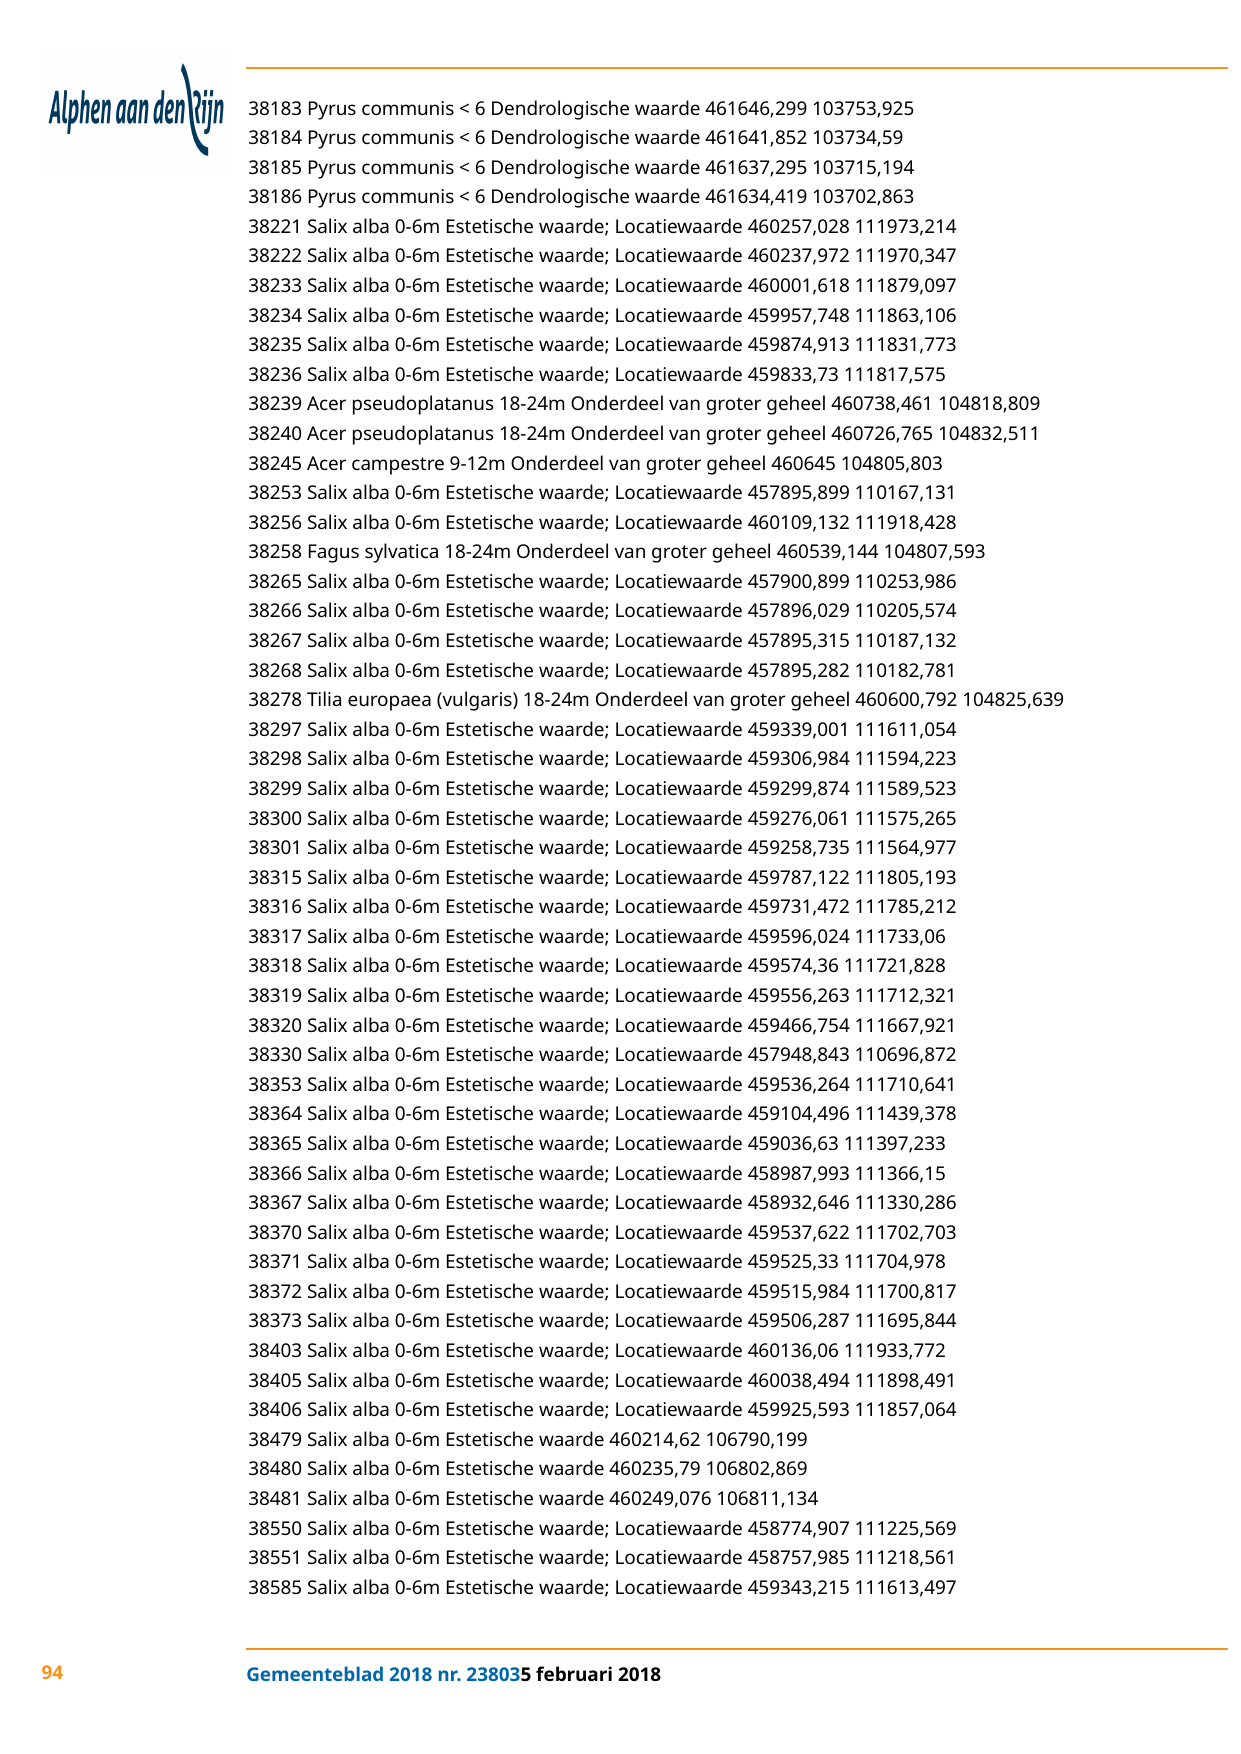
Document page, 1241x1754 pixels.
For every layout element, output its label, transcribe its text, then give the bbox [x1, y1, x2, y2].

text 38265 Salix alba 0-6m Estetische waarde; Locatiewaarde 457900,899 110253,986 [248, 568, 1152, 594]
text 38239 Acer pseudoplatanus 18-24m Onderdeel van groter geheel 460738,461 104818,809 [248, 391, 1152, 416]
text 38320 Salix alba 0-6m Estetische waarde; Locatiewaarde 459466,754 111667,921 [248, 1012, 1152, 1038]
text 38550 Salix alba 0-6m Estetische waarde; Locatiewaarde 458774,907 111225,569 [248, 1515, 1152, 1541]
text 38366 Salix alba 0-6m Estetische waarde; Locatiewaarde 458987,993 111366,15 [248, 1160, 1152, 1186]
text 38551 Salix alba 0-6m Estetische waarde; Locatiewaarde 458757,985 111218,561 [248, 1544, 1152, 1570]
text 38222 Salix alba 0-6m Estetische waarde; Locatiewaarde 460237,972 111970,347 [248, 243, 1152, 268]
text 38183 Pyrus communis < 6 Dendrologische waarde 461646,299 103753,925 [248, 95, 1152, 121]
text 38258 Fagus sylvatica 18-24m Onderdeel van groter geheel 460539,144 104807,593 [248, 538, 1152, 564]
text 38365 Salix alba 0-6m Estetische waarde; Locatiewaarde 459036,63 111397,233 [248, 1130, 1152, 1156]
text 38370 Salix alba 0-6m Estetische waarde; Locatiewaarde 459537,622 111702,703 [248, 1219, 1152, 1245]
text 38184 Pyrus communis < 6 Dendrologische waarde 461641,852 103734,59 [248, 124, 1152, 150]
text 38267 Salix alba 0-6m Estetische waarde; Locatiewaarde 457895,315 110187,132 [248, 627, 1152, 653]
text 38186 Pyrus communis < 6 Dendrologische waarde 461634,419 103702,863 [248, 183, 1152, 209]
text 38268 Salix alba 0-6m Estetische waarde; Locatiewaarde 457895,282 110182,781 [248, 657, 1152, 683]
text 38353 Salix alba 0-6m Estetische waarde; Locatiewaarde 459536,264 111710,641 [248, 1071, 1152, 1097]
text 38236 Salix alba 0-6m Estetische waarde; Locatiewaarde 459833,73 111817,575 [248, 361, 1152, 387]
picture [41, 47, 231, 172]
text 38481 Salix alba 0-6m Estetische waarde 460249,076 106811,134 [248, 1485, 1152, 1511]
text 38364 Salix alba 0-6m Estetische waarde; Locatiewaarde 459104,496 111439,378 [248, 1101, 1152, 1126]
text 38245 Acer campestre 9-12m Onderdeel van groter geheel 460645 104805,803 [248, 450, 1152, 476]
text 38371 Salix alba 0-6m Estetische waarde; Locatiewaarde 459525,33 111704,978 [248, 1248, 1152, 1274]
text 38373 Salix alba 0-6m Estetische waarde; Locatiewaarde 459506,287 111695,844 [248, 1308, 1152, 1333]
text 38300 Salix alba 0-6m Estetische waarde; Locatiewaarde 459276,061 111575,265 [248, 805, 1152, 831]
text 38256 Salix alba 0-6m Estetische waarde; Locatiewaarde 460109,132 111918,428 [248, 509, 1152, 535]
text 38233 Salix alba 0-6m Estetische waarde; Locatiewaarde 460001,618 111879,097 [248, 272, 1152, 298]
text 38317 Salix alba 0-6m Estetische waarde; Locatiewaarde 459596,024 111733,06 [248, 923, 1152, 949]
text 38372 Salix alba 0-6m Estetische waarde; Locatiewaarde 459515,984 111700,817 [248, 1278, 1152, 1304]
text 38319 Salix alba 0-6m Estetische waarde; Locatiewaarde 459556,263 111712,321 [248, 982, 1152, 1008]
text 38403 Salix alba 0-6m Estetische waarde; Locatiewaarde 460136,06 111933,772 [248, 1337, 1152, 1363]
text 38240 Acer pseudoplatanus 18-24m Onderdeel van groter geheel 460726,765 104832,511 [248, 420, 1152, 446]
text 38480 Salix alba 0-6m Estetische waarde 460235,79 106802,869 [248, 1456, 1152, 1481]
text 38318 Salix alba 0-6m Estetische waarde; Locatiewaarde 459574,36 111721,828 [248, 953, 1152, 978]
text 38235 Salix alba 0-6m Estetische waarde; Locatiewaarde 459874,913 111831,773 [248, 331, 1152, 357]
text 38299 Salix alba 0-6m Estetische waarde; Locatiewaarde 459299,874 111589,523 [248, 775, 1152, 801]
text 38221 Salix alba 0-6m Estetische waarde; Locatiewaarde 460257,028 111973,214 [248, 213, 1152, 239]
text 38367 Salix alba 0-6m Estetische waarde; Locatiewaarde 458932,646 111330,286 [248, 1189, 1152, 1215]
text 38301 Salix alba 0-6m Estetische waarde; Locatiewaarde 459258,735 111564,977 [248, 834, 1152, 860]
text 38315 Salix alba 0-6m Estetische waarde; Locatiewaarde 459787,122 111805,193 [248, 864, 1152, 890]
text 38253 Salix alba 0-6m Estetische waarde; Locatiewaarde 457895,899 110167,131 [248, 479, 1152, 505]
text 38330 Salix alba 0-6m Estetische waarde; Locatiewaarde 457948,843 110696,872 [248, 1041, 1152, 1067]
text 38234 Salix alba 0-6m Estetische waarde; Locatiewaarde 459957,748 111863,106 [248, 302, 1152, 328]
text 38405 Salix alba 0-6m Estetische waarde; Locatiewaarde 460038,494 111898,491 [248, 1367, 1152, 1393]
text 38479 Salix alba 0-6m Estetische waarde 460214,62 106790,199 [248, 1426, 1152, 1452]
text 38278 Tilia europaea (vulgaris) 18-24m Onderdeel van groter geheel 460600,792 104825,639 [248, 686, 1152, 712]
text 38297 Salix alba 0-6m Estetische waarde; Locatiewaarde 459339,001 111611,054 [248, 716, 1152, 742]
text 38316 Salix alba 0-6m Estetische waarde; Locatiewaarde 459731,472 111785,212 [248, 893, 1152, 919]
text 38298 Salix alba 0-6m Estetische waarde; Locatiewaarde 459306,984 111594,223 [248, 746, 1152, 771]
text 38185 Pyrus communis < 6 Dendrologische waarde 461637,295 103715,194 [248, 154, 1152, 180]
text 38406 Salix alba 0-6m Estetische waarde; Locatiewaarde 459925,593 111857,064 [248, 1396, 1152, 1422]
text 38585 Salix alba 0-6m Estetische waarde; Locatiewaarde 459343,215 111613,497 [248, 1574, 1152, 1600]
text 38266 Salix alba 0-6m Estetische waarde; Locatiewaarde 457896,029 110205,574 [248, 598, 1152, 623]
